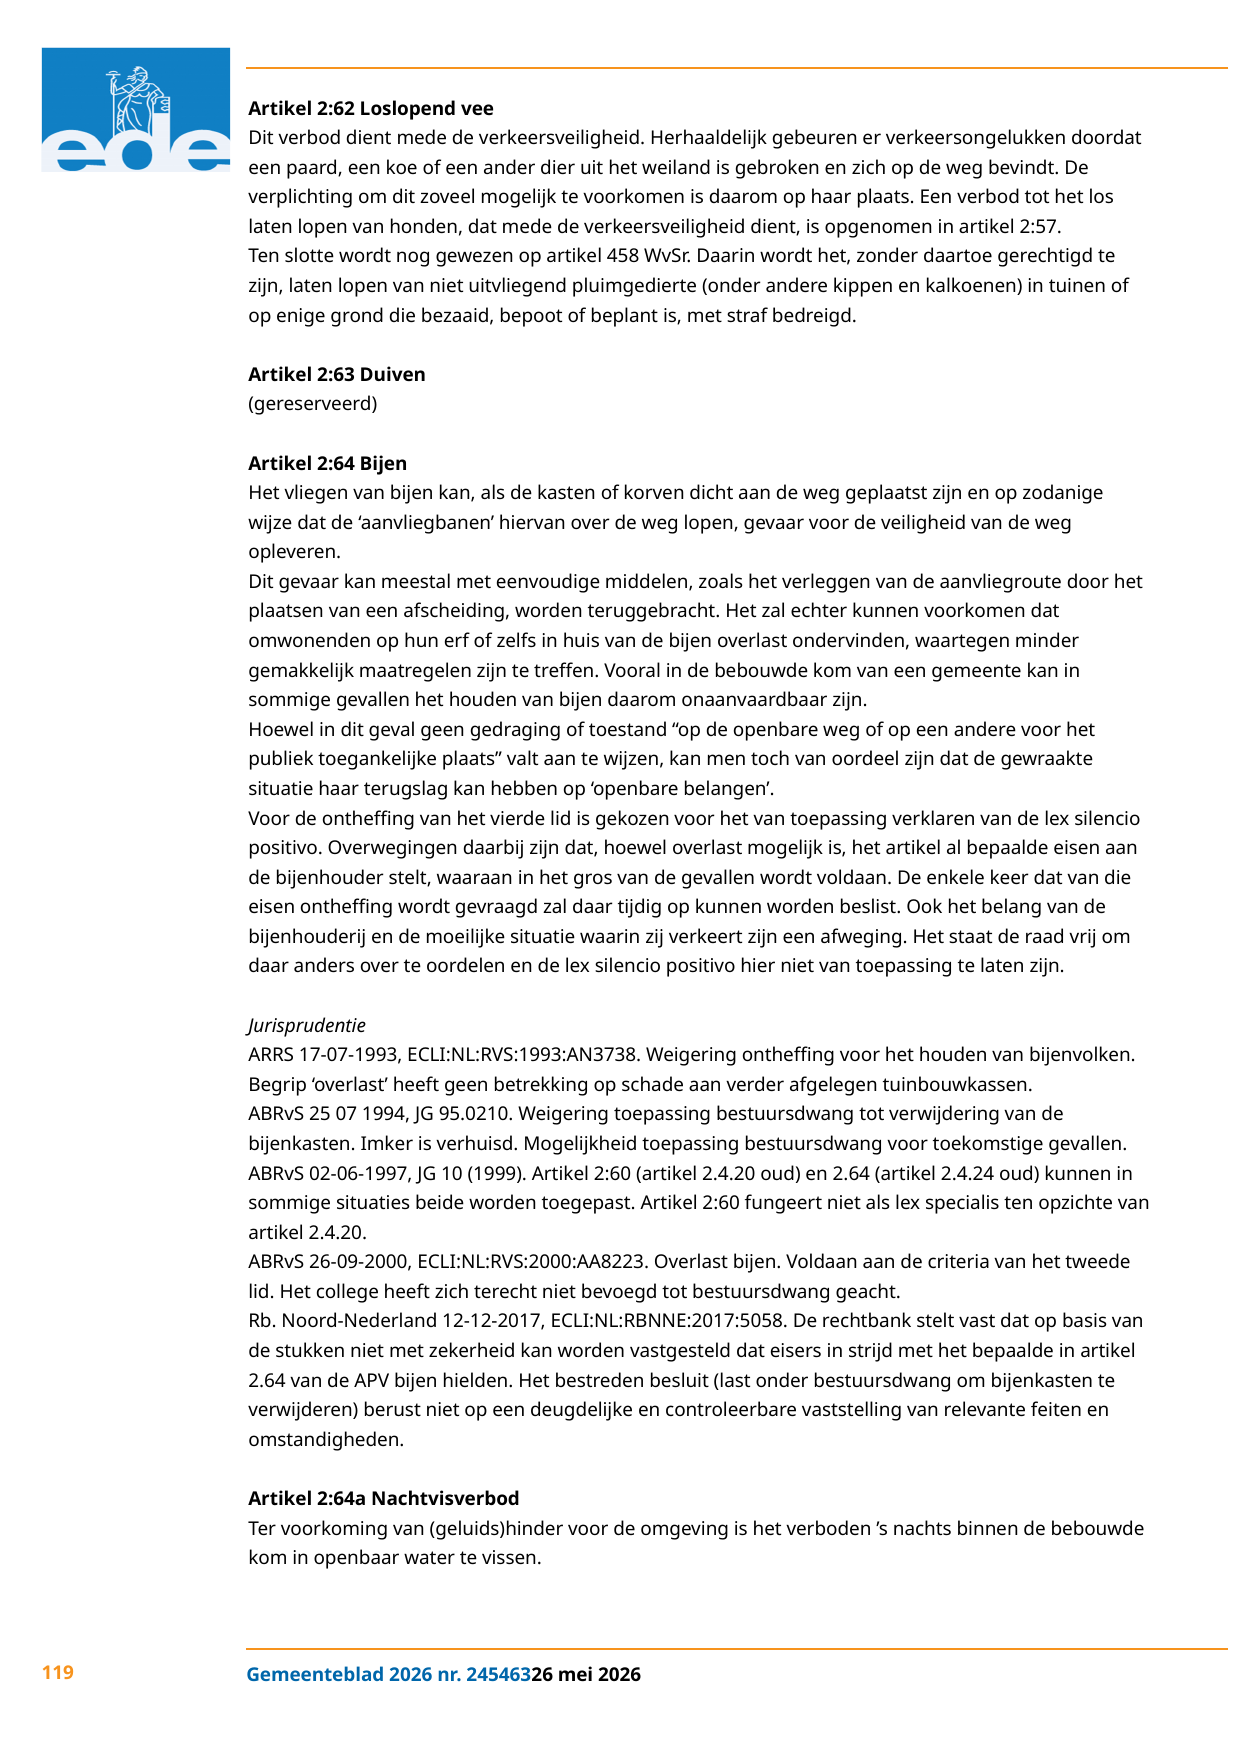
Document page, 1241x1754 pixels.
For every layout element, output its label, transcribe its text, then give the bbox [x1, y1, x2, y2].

text Voor de ontheffing van het vierde lid is gekozen voor het van toepassing verklaren van de lex silencio positivo. Overwegingen daarbij zijn dat, hoewel overlast mogelijk is, het artikel al bepaalde eisen aan de bijenhouder stelt, waaraan in het gros van de gevallen wordt voldaan. De enkele keer dat van die eisen ontheffing wordt gevraagd zal daar tijdig op kunnen worden beslist. Ook het belang van de bijenhouderij en de moeilijke situatie waarin zij verkeert zijn een afweging. Het staat de raad vrij om daar anders over te oordelen en de lex silencio positivo hier niet van toepassing te laten zijn. [248, 805, 1152, 978]
text Jurisprudentie [248, 1012, 1152, 1038]
text Hoewel in dit geval geen gedraging of toestand “op de openbare weg of op een andere voor het publiek toegankelijke plaats” valt aan te wijzen, kan men toch van oordeel zijn dat de gewraakte situatie haar terugslag kan hebben op ‘openbare belangen’. [248, 716, 1152, 801]
text Het vliegen van bijen kan, als de kasten of korven dicht aan de weg geplaatst zijn en op zodanige wijze dat de ‘aanvliegbanen’ hiervan over de weg lopen, gevaar voor de veiligheid van de weg opleveren. [248, 479, 1152, 564]
text (gereserveerd) [248, 391, 1152, 416]
text ARRS 17-07-1993, ECLI:NL:RVS:1993:AN3738. Weigering ontheffing voor het houden van bijenvolken. Begrip ‘overlast’ heeft geen betrekking op schade aan verder afgelegen tuinbouwkassen. [248, 1041, 1152, 1097]
text Artikel 2:64 Bijen [248, 450, 1152, 476]
text ABRvS 26-09-2000, ECLI:NL:RVS:2000:AA8223. Overlast bijen. Voldaan aan de criteria van het tweede lid. Het college heeft zich terecht niet bevoegd tot bestuursdwang geacht. [248, 1248, 1152, 1304]
text Artikel 2:63 Duiven [248, 361, 1152, 387]
text Rb. Noord-Nederland 12-12-2017, ECLI:NL:RBNNE:2017:5058. De rechtbank stelt vast dat op basis van de stukken niet met zekerheid kan worden vastgesteld dat eisers in strijd met het bepaalde in artikel 2.64 van de APV bijen hielden. Het bestreden besluit (last onder bestuursdwang om bijenkasten te verwijderen) berust niet op een deugdelijke en controleerbare vaststelling van relevante feiten en omstandigheden. [248, 1308, 1152, 1452]
text Artikel 2:62 Loslopend vee [248, 95, 1152, 121]
text Ter voorkoming van (geluids)hinder voor de omgeving is het verboden ’s nachts binnen de bebouwde kom in openbaar water te vissen. [248, 1515, 1152, 1570]
text ABRvS 02-06-1997, JG 10 (1999). Artikel 2:60 (artikel 2.4.20 oud) en 2.64 (artikel 2.4.24 oud) kunnen in sommige situaties beide worden toegepast. Artikel 2:60 fungeert niet als lex specialis ten opzichte van artikel 2.4.20. [248, 1160, 1152, 1245]
text Dit gevaar kan meestal met eenvoudige middelen, zoals het verleggen van de aanvliegroute door het plaatsen van een afscheiding, worden teruggebracht. Het zal echter kunnen voorkomen dat omwonenden op hun erf of zelfs in huis van de bijen overlast ondervinden, waartegen minder gemakkelijk maatregelen zijn te treffen. Vooral in de bebouwde kom van een gemeente kan in sommige gevallen het houden van bijen daarom onaanvaardbaar zijn. [248, 568, 1152, 712]
text Dit verbod dient mede de verkeersveiligheid. Herhaaldelijk gebeuren er verkeersongelukken doordat een paard, een koe of een ander dier uit het weiland is gebroken en zich op de weg bevindt. De verplichting om dit zoveel mogelijk te voorkomen is daarom op haar plaats. Een verbod tot het los laten lopen van honden, dat mede de verkeersveiligheid dient, is opgenomen in artikel 2:57. [248, 124, 1152, 239]
text ABRvS 25 07 1994, JG 95.0210. Weigering toepassing bestuursdwang tot verwijdering van de bijenkasten. Imker is verhuisd. Mogelijkheid toepassing bestuursdwang voor toekomstige gevallen. [248, 1101, 1152, 1156]
text Artikel 2:64a Nachtvisverbod [248, 1485, 1152, 1511]
text Ten slotte wordt nog gewezen op artikel 458 WvSr. Daarin wordt het, zonder daartoe gerechtigd te zijn, laten lopen van niet uitvliegend pluimgedierte (onder andere kippen en kalkoenen) in tuinen of op enige grond die bezaaid, bepoot of beplant is, met straf bedreigd. [248, 243, 1152, 328]
picture [41, 47, 231, 172]
